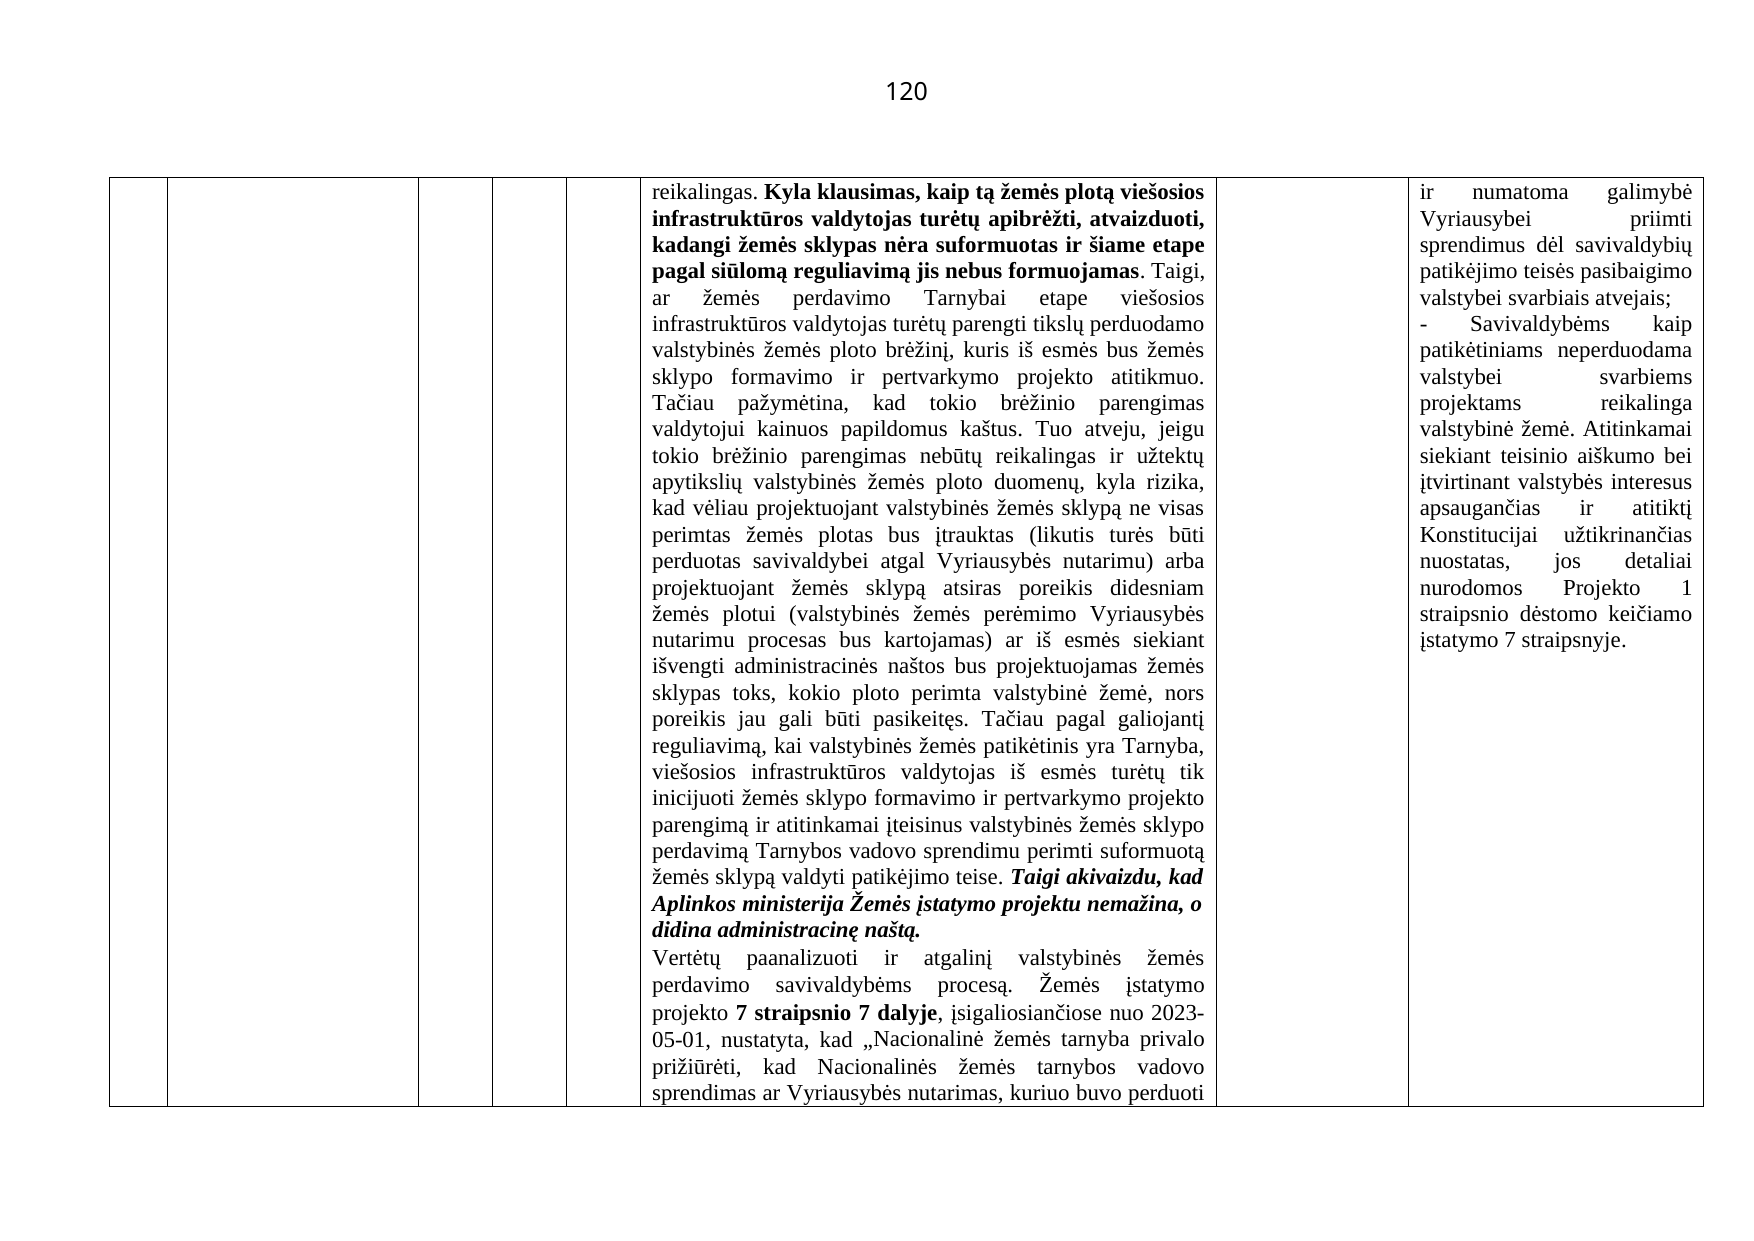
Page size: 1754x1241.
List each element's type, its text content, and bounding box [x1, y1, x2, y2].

table_cell reikalingas. Kyla klausimas, kaip tą žemės plotą viešosios infrastruktūros valdytojas turėtų apibrėžti, atvaizduoti, kadangi žemės sklypas nėra suformuotas ir šiame etape pagal siūlomą reguliavimą jis nebus formuojamas. Taigi, ar žemės perdavimo Tarnybai etape viešosios infrastruktūros valdytojas turėtų parengti tikslų perduodamo valstybinės žemės ploto brėžinį, kuris iš esmės bus žemės sklypo formavimo ir pertvarkymo projekto atitikmuo. Tačiau pažymėtina, kad tokio brėžinio parengimas valdytojui kainuos papildomus kaštus. Tuo atveju, jeigu tokio brėžinio parengimas nebūtų reikalingas ir užtektų apytikslių valstybinės žemės ploto duomenų, kyla rizika, kad vėliau projektuojant valstybinės žemės sklypą ne visas perimtas žemės plotas bus įtrauktas (likutis turės būti perduotas savivaldybei atgal Vyriausybės nutarimu) arba projektuojant žemės sklypą atsiras poreikis didesniam žemės plotui (valstybinės žemės perėmimo Vyriausybės nutarimu procesas bus kartojamas) ar iš esmės siekiant išvengti administracinės naštos bus projektuojamas žemės sklypas toks, kokio ploto perimta valstybinė žemė, nors poreikis jau gali būti pasikeitęs. Tačiau pagal galiojantį reguliavimą, kai valstybinės žemės patikėtinis yra Tarnyba, viešosios infrastruktūros valdytojas iš esmės turėtų tik inicijuoti žemės sklypo formavimo ir pertvarkymo projekto parengimą ir atitinkamai įteisinus valstybinės žemės sklypo perdavimą Tarnybos vadovo sprendimu perimti suformuotą žemės sklypą valdyti patikėjimo teise. Taigi akivaizdu, kad Aplinkos ministerija Žemės įstatymo projektu nemažina, o didina administracinę naštą. Vertėtų paanalizuoti ir atgalinį valstybinės žemės perdavimo savivaldybėms procesą. Žemės įstatymo projekto 7 straipsnio 7 dalyje, įsigaliosiančiose nuo 2023-05-01, nustatyta, kad „Nacionalinė žemės tarnyba privalo prižiūrėti, kad Nacionalinės žemės tarnybos vadovo sprendimas ar Vyriausybės nutarimas, kuriuo buvo perduoti [641, 178, 1216, 1106]
table_cell [419, 178, 492, 1106]
table_cell [493, 178, 566, 1106]
table_cell [567, 178, 640, 1106]
table_cell [168, 178, 418, 1106]
table_cell ir numatoma galimybė Vyriausybei priimti sprendimus dėl savivaldybių patikėjimo teisės pasibaigimo valstybei svarbiais atvejais; - Savivaldybėms kaip patikėtiniams neperduodama valstybei svarbiems projektams reikalinga valstybinė žemė. Atitinkamai siekiant teisinio aiškumo bei įtvirtinant valstybės interesus apsaugančias ir atitiktį Konstitucijai užtikrinančias nuostatas, jos detaliai nurodomos Projekto 1 straipsnio dėstomo keičiamo įstatymo 7 straipsnyje. [1409, 178, 1703, 1106]
table_cell [110, 178, 167, 1106]
table_cell [1217, 178, 1408, 1106]
